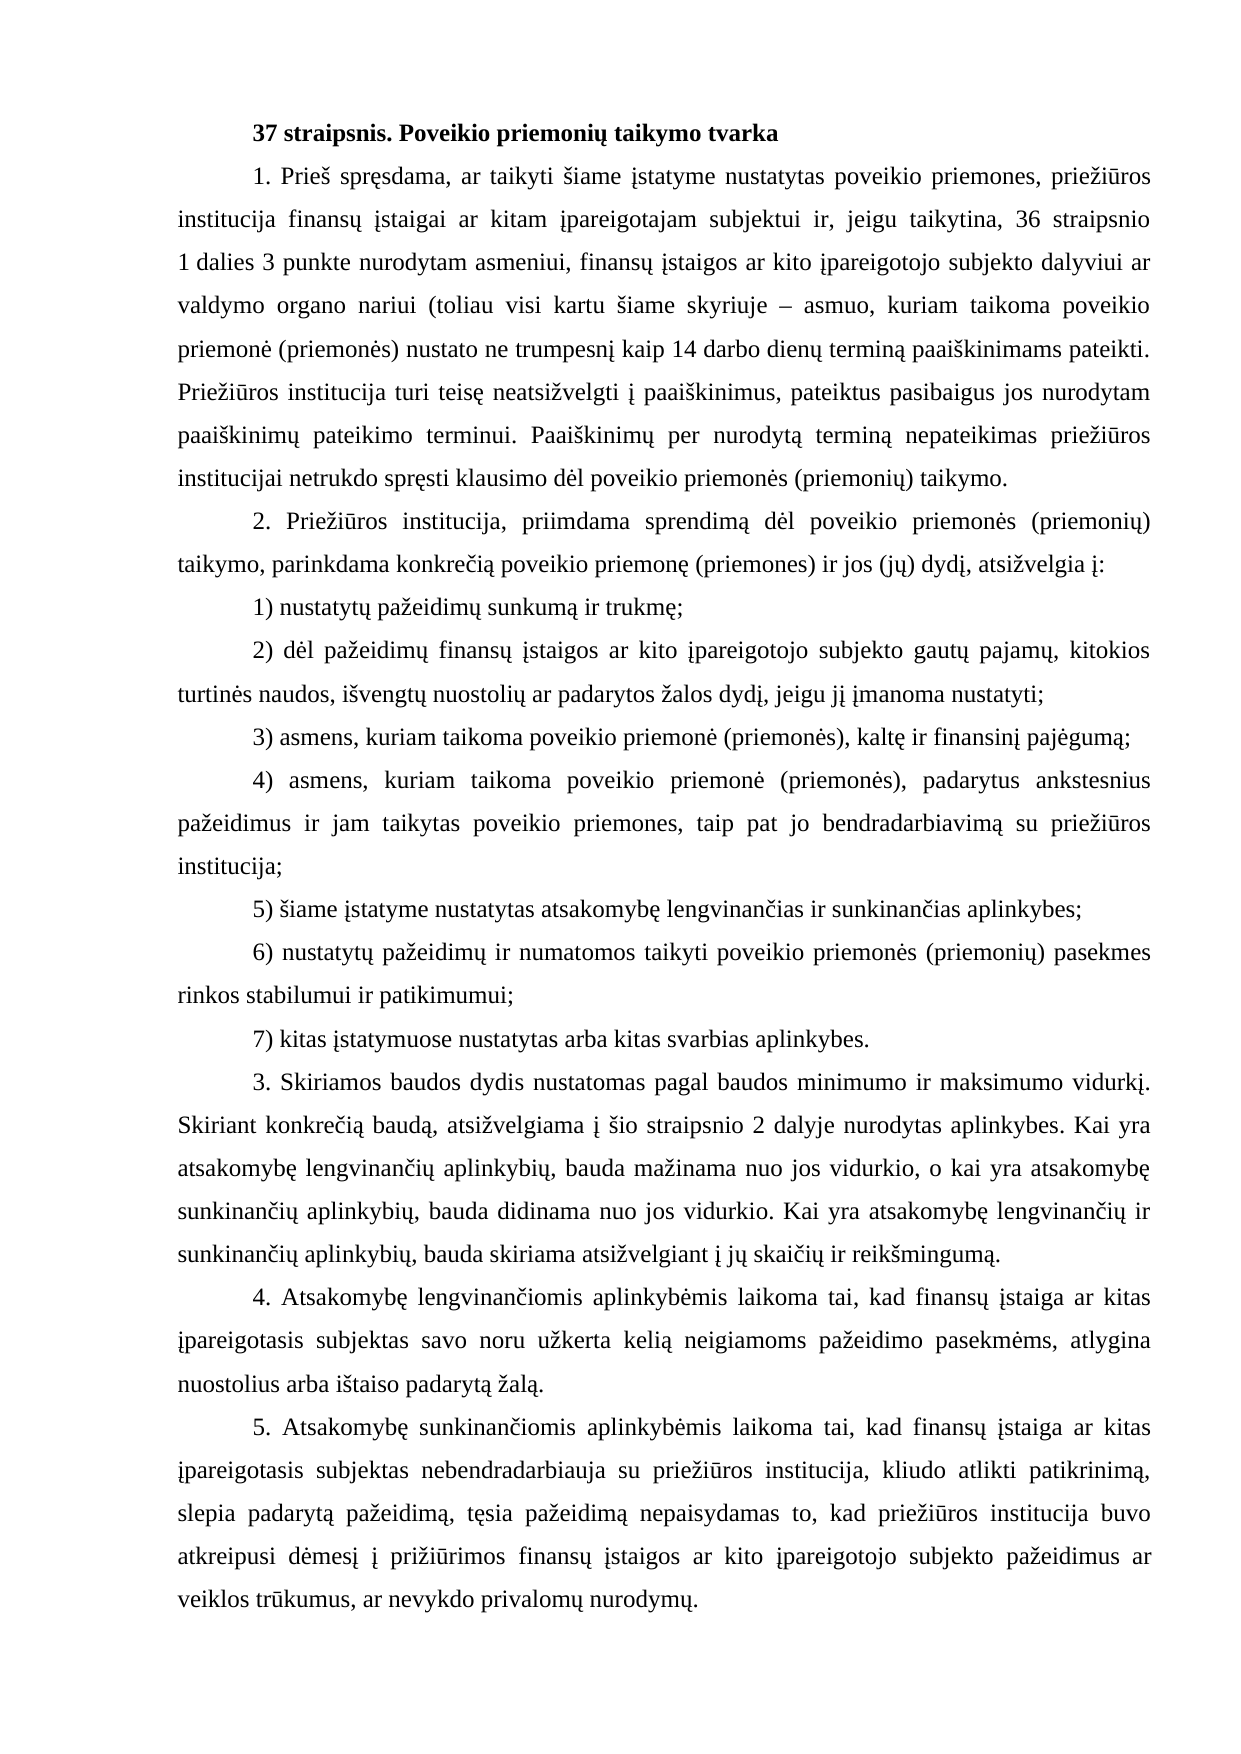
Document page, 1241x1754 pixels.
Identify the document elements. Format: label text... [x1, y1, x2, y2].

text 4. Atsakomybę lengvinančiomis aplinkybėmis laikoma tai, kad finansų įstaiga ar kitas įpareigotasis subjektas savo noru užkerta kelią neigiamoms pažeidimo pasekmėms, atlygina nuostolius arba ištaiso padarytą žalą. [177, 1282, 1152, 1397]
text 2. Priežiūros institucija, priimdama sprendimą dėl poveikio priemonės (priemonių) taikymo, parinkdama konkrečią poveikio priemonę (priemones) ir jos (jų) dydį, atsižvelgia į: [177, 506, 1152, 578]
text 2) dėl pažeidimų finansų įstaigos ar kito įpareigotojo subjekto gautų pajamų, kitokios turtinės naudos, išvengtų nuostolių ar padarytos žalos dydį, jeigu jį įmanoma nustatyti; [177, 636, 1152, 707]
text 5) šiame įstatyme nustatytas atsakomybę lengvinančias ir sunkinančias aplinkybes; [177, 894, 1152, 923]
text 4) asmens, kuriam taikoma poveikio priemonė (priemonės), padarytus ankstesnius pažeidimus ir jam taikytas poveikio priemones, taip pat jo bendradarbiavimą su priežiūros institucija; [177, 765, 1152, 880]
text 1) nustatytų pažeidimų sunkumą ir trukmę; [177, 592, 1152, 621]
text 3. Skiriamos baudos dydis nustatomas pagal baudos minimumo ir maksimumo vidurkį. Skiriant konkrečią baudą, atsižvelgiama į šio straipsnio 2 dalyje nurodytas aplinkybes. Kai yra atsakomybę lengvinančių aplinkybių, bauda mažinama nuo jos vidurkio, o kai yra atsakomybę sunkinančių aplinkybių, bauda didinama nuo jos vidurkio. Kai yra atsakomybę lengvinančių ir sunkinančių aplinkybių, bauda skiriama atsižvelgiant į jų skaičių ir reikšmingumą. [177, 1067, 1152, 1268]
text 37 straipsnis. Poveikio priemonių taikymo tvarka [177, 118, 1152, 147]
text 5. Atsakomybę sunkinančiomis aplinkybėmis laikoma tai, kad finansų įstaiga ar kitas įpareigotasis subjektas nebendradarbiauja su priežiūros institucija, kliudo atlikti patikrinimą, slepia padarytą pažeidimą, tęsia pažeidimą nepaisydamas to, kad priežiūros institucija buvo atkreipusi dėmesį į prižiūrimos finansų įstaigos ar kito įpareigotojo subjekto pažeidimus ar veiklos trūkumus, ar nevykdo privalomų nurodymų. [177, 1412, 1152, 1613]
text 6) nustatytų pažeidimų ir numatomos taikyti poveikio priemonės (priemonių) pasekmes rinkos stabilumui ir patikimumui; [177, 937, 1152, 1009]
text 7) kitas įstatymuose nustatytas arba kitas svarbias aplinkybes. [177, 1024, 1152, 1052]
text 3) asmens, kuriam taikoma poveikio priemonė (priemonės), kaltę ir finansinį pajėgumą; [177, 722, 1152, 751]
text 1. Prieš spręsdama, ar taikyti šiame įstatyme nustatytas poveikio priemones, priežiūros institucija finansų įstaigai ar kitam įpareigotajam subjektui ir, jeigu taikytina, 36 straipsnio 1 dalies 3 punkte nurodytam asmeniui, finansų įstaigos ar kito įpareigotojo subjekto dalyviui ar valdymo organo nariui (toliau visi kartu šiame skyriuje – asmuo, kuriam taikoma poveikio priemonė (priemonės) nustato ne trumpesnį kaip 14 darbo dienų terminą paaiškinimams pateikti. Priežiūros institucija turi teisę neatsižvelgti į paaiškinimus, pateiktus pasibaigus jos nurodytam paaiškinimų pateikimo terminui. Paaiškinimų per nurodytą terminą nepateikimas priežiūros institucijai netrukdo spręsti klausimo dėl poveikio priemonės (priemonių) taikymo. [177, 161, 1152, 492]
